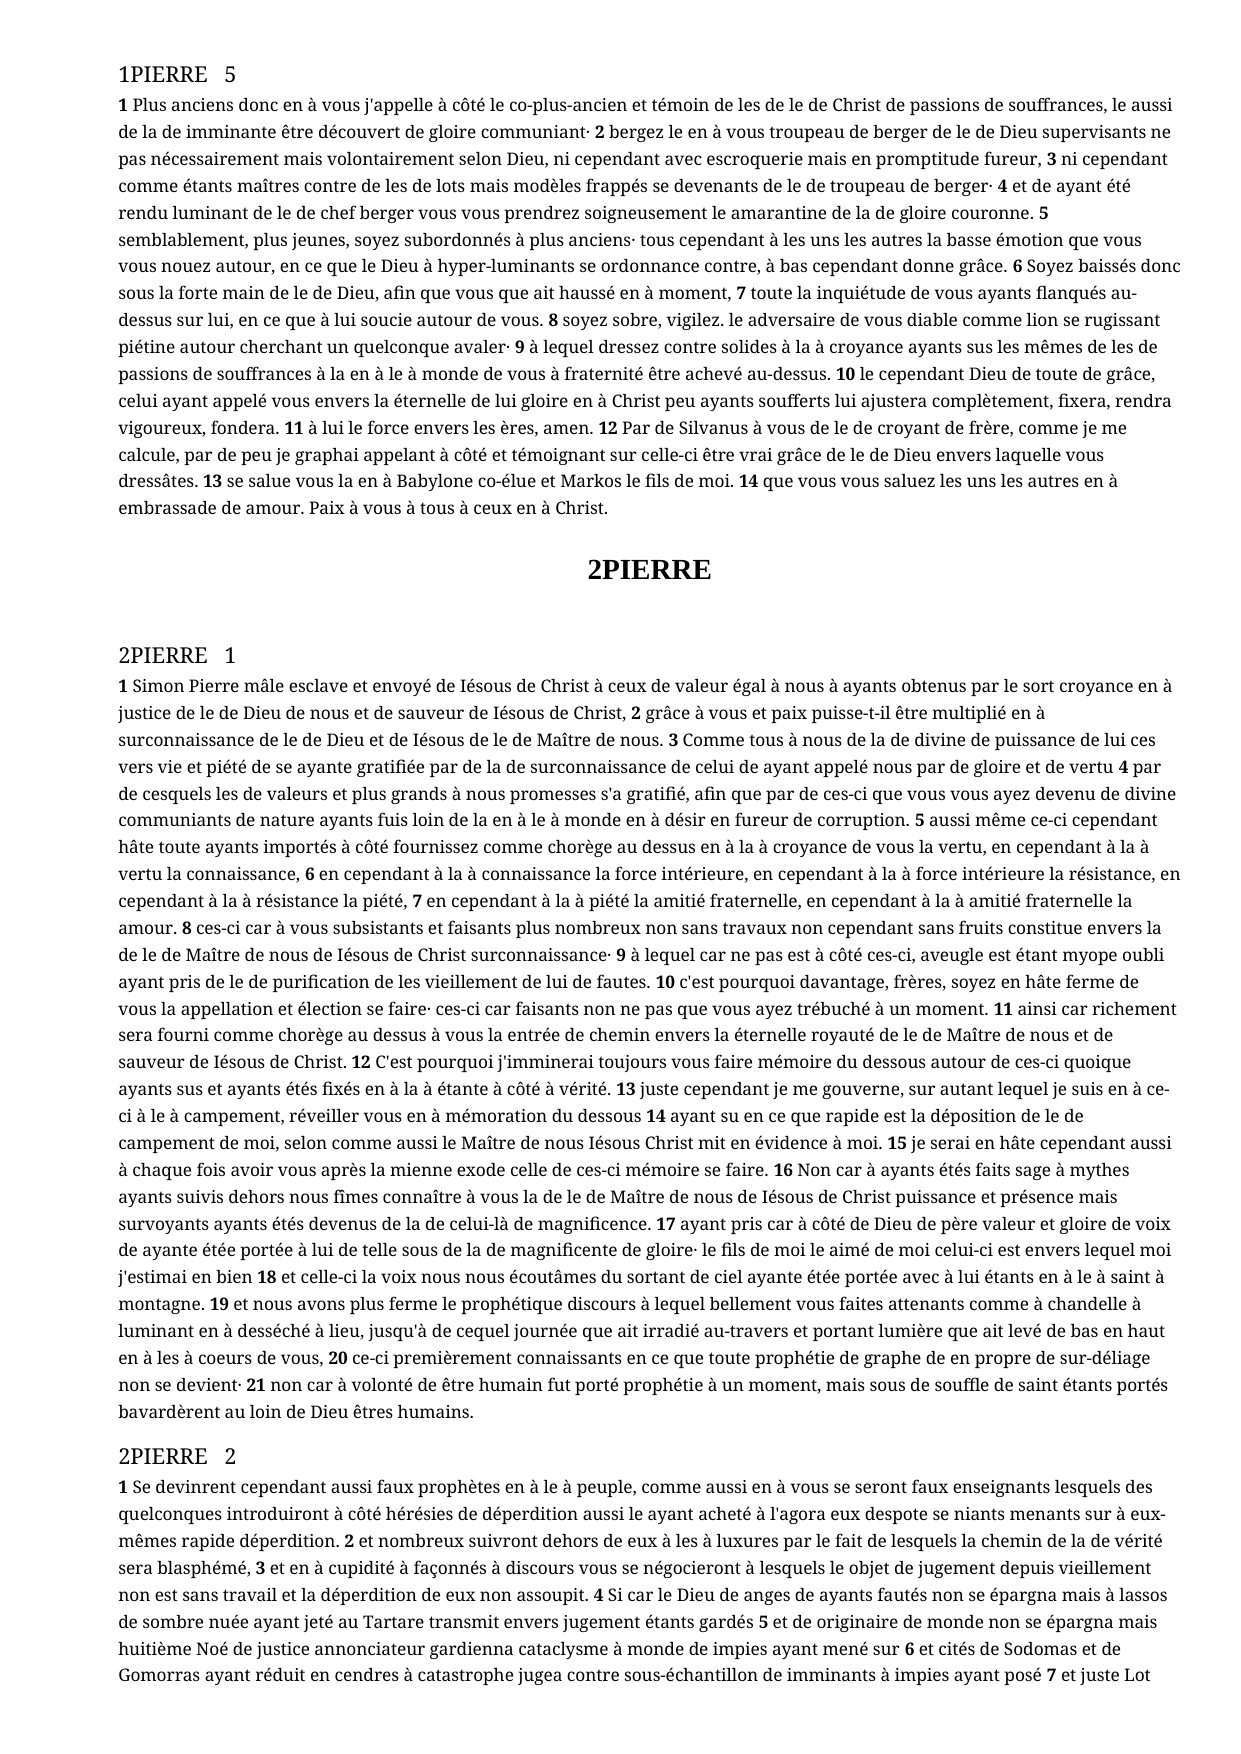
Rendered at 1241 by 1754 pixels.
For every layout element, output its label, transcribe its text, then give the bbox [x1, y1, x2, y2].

text 1 Se devinrent cependant aussi faux prophètes en à le à peuple, comme aussi en à vous se seront faux enseignants lesquels des quelconques introduiront à côté hérésies de déperdition aussi le ayant acheté à l'agora eux despote se niants menants sur à eux-mêmes rapide déperdition. 2 et nombreux suivront dehors de eux à les à luxures par le fait de lesquels la chemin de la de vérité sera blasphémé, 3 et en à cupidité à façonnés à discours vous se négocieront à lesquels le objet de jugement depuis vieillement non est sans travail et la déperdition de eux non assoupit. 4 Si car le Dieu de anges de ayants fautés non se épargna mais à lassos de sombre nuée ayant jeté au Tartare transmit envers jugement étants gardés 5 et de originaire de monde non se épargna mais huitième Noé de justice annonciateur gardienna cataclysme à monde de impies ayant mené sur 6 et cités de Sodomas et de Gomorras ayant réduit en cendres à catastrophe jugea contre sous-échantillon de imminants à impies ayant posé 7 et juste Lot [118, 1475, 1181, 1687]
text 2PIERRE 1 [118, 640, 1181, 670]
text 1 Simon Pierre mâle esclave et envoyé de Iésous de Christ à ceux de valeur égal à nous à ayants obtenus par le sort croyance en à justice de le de Dieu de nous et de sauveur de Iésous de Christ, 2 grâce à vous et paix puisse-t-il être multiplié en à surconnaissance de le de Dieu et de Iésous de le de Maître de nous. 3 Comme tous à nous de la de divine de puissance de lui ces vers vie et piété de se ayante gratifiée par de la de surconnaissance de celui de ayant appelé nous par de gloire et de vertu 4 par de cesquels les de valeurs et plus grands à nous promesses s'a gratifié, afin que par de ces-ci que vous vous ayez devenu de divine communiants de nature ayants fuis loin de la en à le à monde en à désir en fureur de corruption. 5 aussi même ce-ci cependant hâte toute ayants importés à côté fournissez comme chorège au dessus en à la à croyance de vous la vertu, en cependant à la à vertu la connaissance, 6 en cependant à la à connaissance la force intérieure, en cependant à la à force intérieure la résistance, en cependant à la à résistance la piété, 7 en cependant à la à piété la amitié fraternelle, en cependant à la à amitié fraternelle la amour. 8 ces-ci car à vous subsistants et faisants plus nombreux non sans travaux non cependant sans fruits constitue envers la de le de Maître de nous de Iésous de Christ surconnaissance· 9 à lequel car ne pas est à côté ces-ci, aveugle est étant myope oubli ayant pris de le de purification de les vieillement de lui de fautes. 10 c'est pourquoi davantage, frères, soyez en hâte ferme de vous la appellation et élection se faire· ces-ci car faisants non ne pas que vous ayez trébuché à un moment. 11 ainsi car richement sera fourni comme chorège au dessus à vous la entrée de chemin envers la éternelle royauté de le de Maître de nous et de sauveur de Iésous de Christ. 12 C'est pourquoi j'imminerai toujours vous faire mémoire du dessous autour de ces-ci quoique ayants sus et ayants étés fixés en à la à étante à côté à vérité. 13 juste cependant je me gouverne, sur autant lequel je suis en à ce-ci à le à campement, réveiller vous en à mémoration du dessous 14 ayant su en ce que rapide est la déposition de le de campement de moi, selon comme aussi le Maître de nous Iésous Christ mit en évidence à moi. 15 je serai en hâte cependant aussi à chaque fois avoir vous après la mienne exode celle de ces-ci mémoire se faire. 16 Non car à ayants étés faits sage à mythes ayants suivis dehors nous fîmes connaître à vous la de le de Maître de nous de Iésous de Christ puissance et présence mais survoyants ayants étés devenus de la de celui-là de magnificence. 17 ayant pris car à côté de Dieu de père valeur et gloire de voix de ayante étée portée à lui de telle sous de la de magnificente de gloire· le fils de moi le aimé de moi celui-ci est envers lequel moi j'estimai en bien 18 et celle-ci la voix nous nous écoutâmes du sortant de ciel ayante étée portée avec à lui étants en à le à saint à montagne. 19 et nous avons plus ferme le prophétique discours à lequel bellement vous faites attenants comme à chandelle à luminant en à desséché à lieu, jusqu'à de cequel journée que ait irradié au-travers et portant lumière que ait levé de bas en haut en à les à coeurs de vous, 20 ce-ci premièrement connaissants en ce que toute prophétie de graphe de en propre de sur-déliage non se devient· 21 non car à volonté de être humain fut porté prophétie à un moment, mais sous de souffle de saint étants portés bavardèrent au loin de Dieu êtres humains. [118, 674, 1181, 1423]
text 1PIERRE 5 [118, 59, 1181, 89]
text 1 Plus anciens donc en à vous j'appelle à côté le co-plus-ancien et témoin de les de le de Christ de passions de souffrances, le aussi de la de imminante être découvert de gloire communiant· 2 bergez le en à vous troupeau de berger de le de Dieu supervisants ne pas nécessairement mais volontairement selon Dieu, ni cependant avec escroquerie mais en promptitude fureur, 3 ni cependant comme étants maîtres contre de les de lots mais modèles frappés se devenants de le de troupeau de berger· 4 et de ayant été rendu luminant de le de chef berger vous vous prendrez soigneusement le amarantine de la de gloire couronne. 5 semblablement, plus jeunes, soyez subordonnés à plus anciens· tous cependant à les uns les autres la basse émotion que vous vous nouez autour, en ce que le Dieu à hyper-luminants se ordonnance contre, à bas cependant donne grâce. 6 Soyez baissés donc sous la forte main de le de Dieu, afin que vous que ait haussé en à moment, 7 toute la inquiétude de vous ayants flanqués au-dessus sur lui, en ce que à lui soucie autour de vous. 8 soyez sobre, vigilez. le adversaire de vous diable comme lion se rugissant piétine autour cherchant un quelconque avaler· 9 à lequel dressez contre solides à la à croyance ayants sus les mêmes de les de passions de souffrances à la en à le à monde de vous à fraternité être achevé au-dessus. 10 le cependant Dieu de toute de grâce, celui ayant appelé vous envers la éternelle de lui gloire en à Christ peu ayants soufferts lui ajustera complètement, fixera, rendra vigoureux, fondera. 11 à lui le force envers les ères, amen. 12 Par de Silvanus à vous de le de croyant de frère, comme je me calcule, par de peu je graphai appelant à côté et témoignant sur celle-ci être vrai grâce de le de Dieu envers laquelle vous dressâtes. 13 se salue vous la en à Babylone co-élue et Markos le fils de moi. 14 que vous vous saluez les uns les autres en à embrassade de amour. Paix à vous à tous à ceux en à Christ. [118, 93, 1181, 520]
text 2PIERRE 2 [118, 1441, 1181, 1471]
subtitle 2PIERRE [118, 552, 1181, 586]
